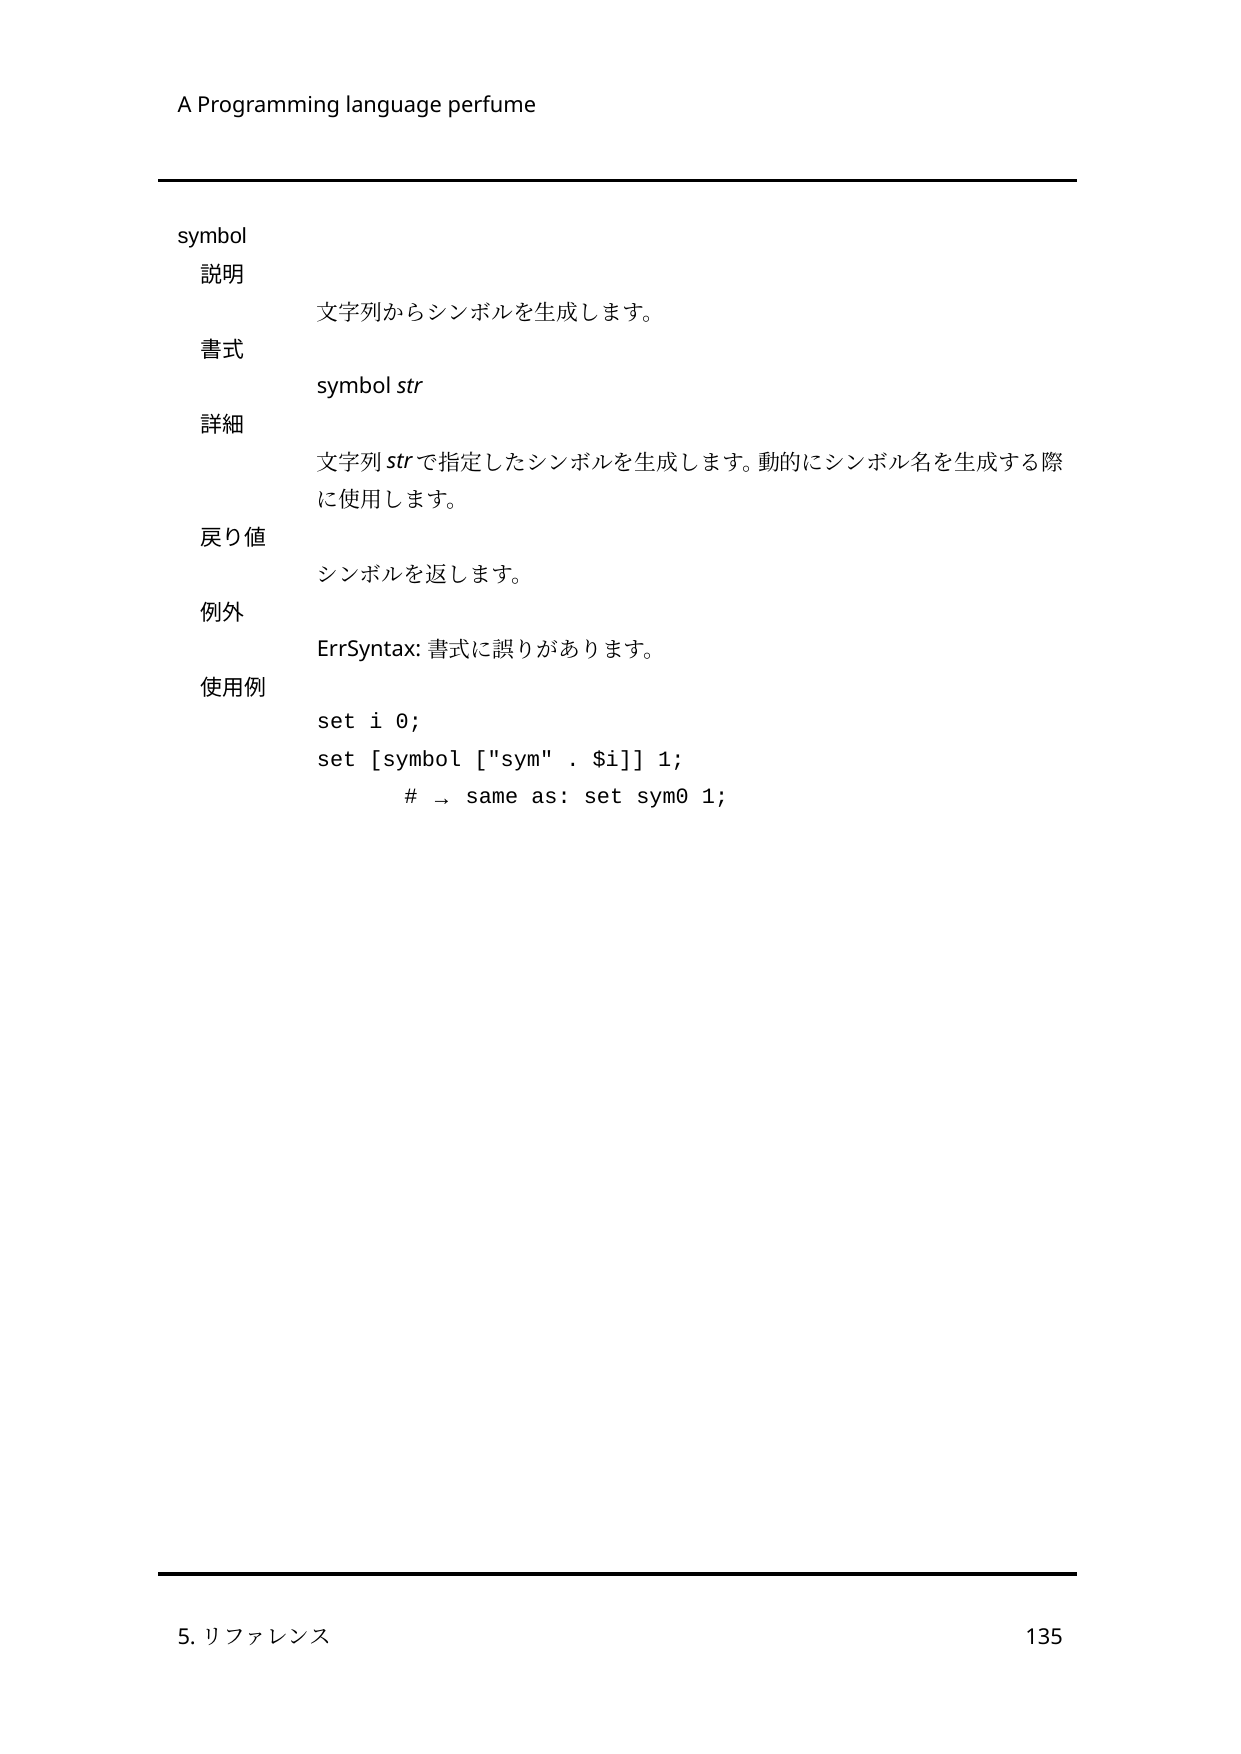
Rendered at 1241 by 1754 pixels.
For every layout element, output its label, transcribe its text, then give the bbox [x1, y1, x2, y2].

table_cell 書式 [200, 329, 317, 404]
table_header 説明 [200, 254, 317, 329]
table_cell 詳細 [200, 404, 317, 517]
table_cell symbol str [317, 329, 1063, 404]
table_cell 文字列strで指定したシンボルを生成します。動的にシンボル名を生成する際に使用します。 [317, 404, 1063, 517]
table_cell シンボルを返します。 [317, 517, 1063, 592]
table_cell ErrSyntax: 書式に誤りがあります。 [317, 592, 1063, 667]
table_cell 使用例 [200, 667, 317, 817]
table_cell set i 0; set [symbol ["sym" . $i]] 1; # → same as: set sym0 1; [317, 667, 1063, 817]
subtitle symbol [177, 217, 1063, 254]
table_header 文字列からシンボルを生成します。 [317, 254, 1063, 329]
table_cell 戻り値 [200, 517, 317, 592]
table_cell 例外 [200, 592, 317, 667]
